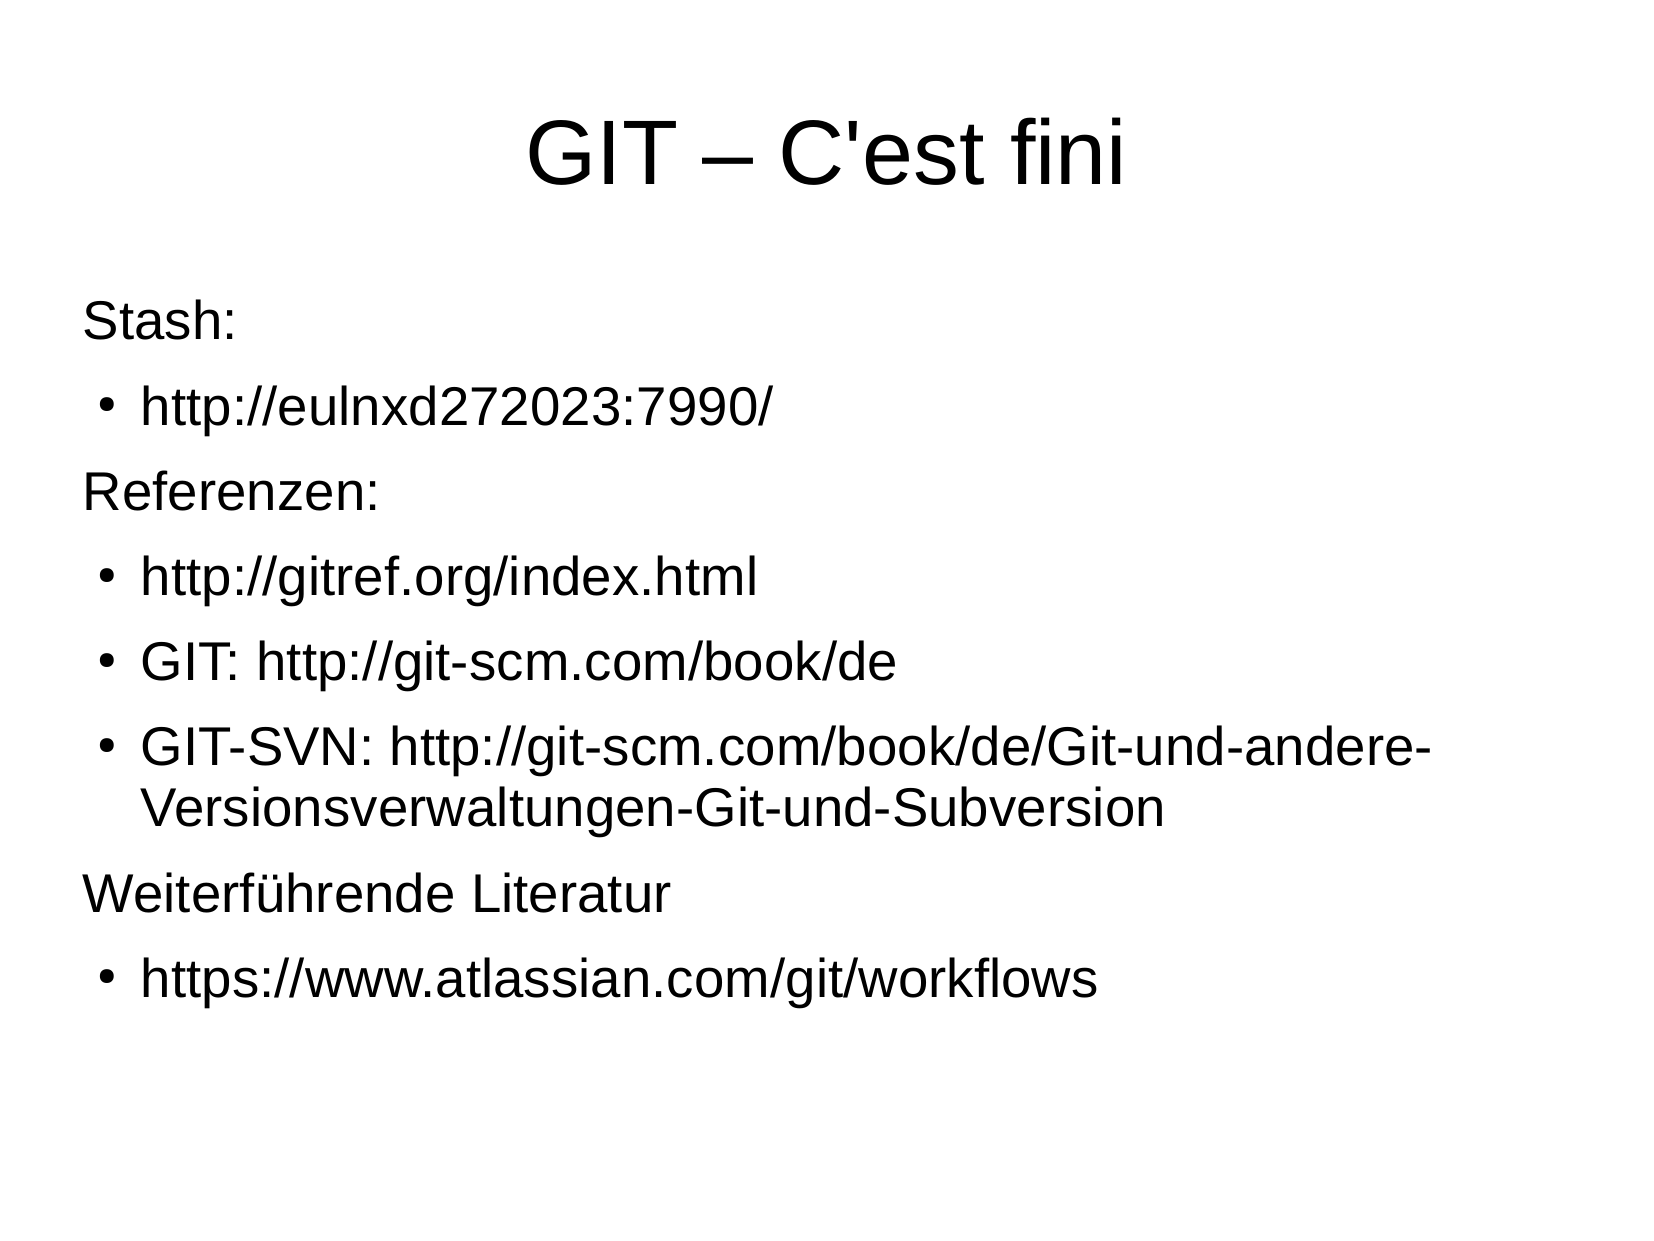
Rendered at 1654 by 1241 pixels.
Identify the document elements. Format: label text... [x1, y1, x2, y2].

title GIT – C'est fini [82, 49, 1571, 257]
list Stash: http://eulnxd272023:7990/ Referenzen: http://gitref.org/index.html GIT: http://git-scm.com/book/de GIT-SVN: http://git-scm.com/book/de/Git-und-andere-Versionsverwaltungen-Git-und-Subversion Weiterführende Literatur https://www.atlassian.com/git/workflows [82, 290, 1571, 1010]
